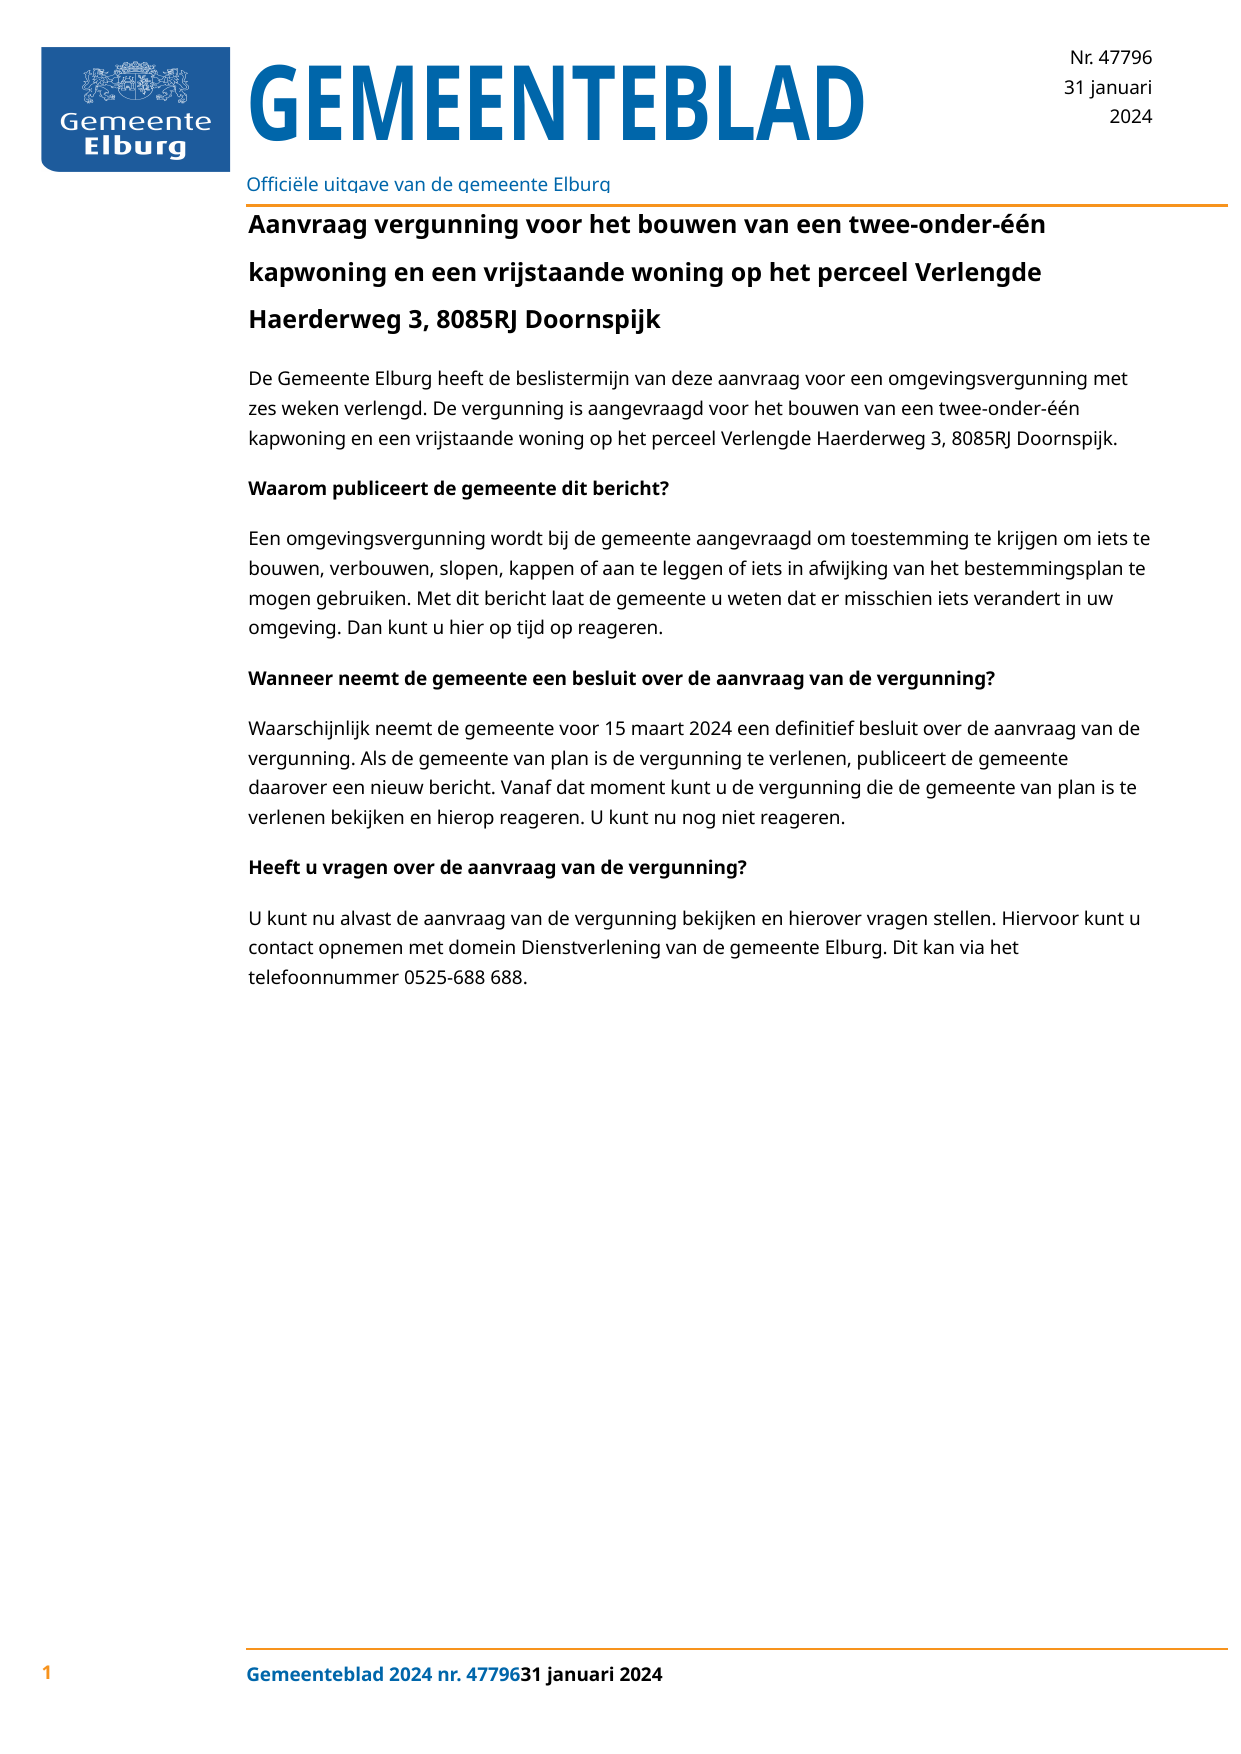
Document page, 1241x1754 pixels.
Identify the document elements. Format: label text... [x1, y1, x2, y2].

text Wanneer neemt de gemeente een besluit over de aanvraag van de vergunning? [248, 665, 1152, 690]
text Heeft u vragen over de aanvraag van de vergunning? [248, 854, 1152, 880]
picture [41, 47, 231, 172]
text Waarom publiceert de gemeente dit bericht? [248, 475, 1152, 501]
text Een omgevingsvergunning wordt bij de gemeente aangevraagd om toestemming te krijgen om iets te bouwen, verbouwen, slopen, kappen of aan te leggen of iets in afwijking van het bestemmingsplan te mogen gebruiken. Met dit bericht laat de gemeente u weten dat er misschien iets verandert in uw omgeving. Dan kunt u hier op tijd op reageren. [248, 526, 1152, 640]
text Aanvraag vergunning voor het bouwen van een twee-onder-één kapwoning en een vrijstaande woning op het perceel Verlengde Haerderweg 3, 8085RJ Doornspijk [248, 207, 1152, 336]
text De Gemeente Elburg heeft de beslistermijn van deze aanvraag voor een omgevingsvergunning met zes weken verlengd. De vergunning is aangevraagd voor het bouwen van een twee-onder-één kapwoning en een vrijstaande woning op het perceel Verlengde Haerderweg 3, 8085RJ Doornspijk. [248, 366, 1152, 450]
text U kunt nu alvast de aanvraag van de vergunning bekijken en hierover vragen stellen. Hiervoor kunt u contact opnemen met domein Dienstverlening van de gemeente Elburg. Dit kan via het telefoonnummer 0525-688 688. [248, 905, 1152, 989]
text Waarschijnlijk neemt de gemeente voor 15 maart 2024 een definitief besluit over de aanvraag van de vergunning. Als de gemeente van plan is de vergunning te verlenen, publiceert de gemeente daarover een nieuw bericht. Vanaf dat moment kunt u de vergunning die de gemeente van plan is te verlenen bekijken en hierop reageren. U kunt nu nog niet reageren. [248, 715, 1152, 829]
